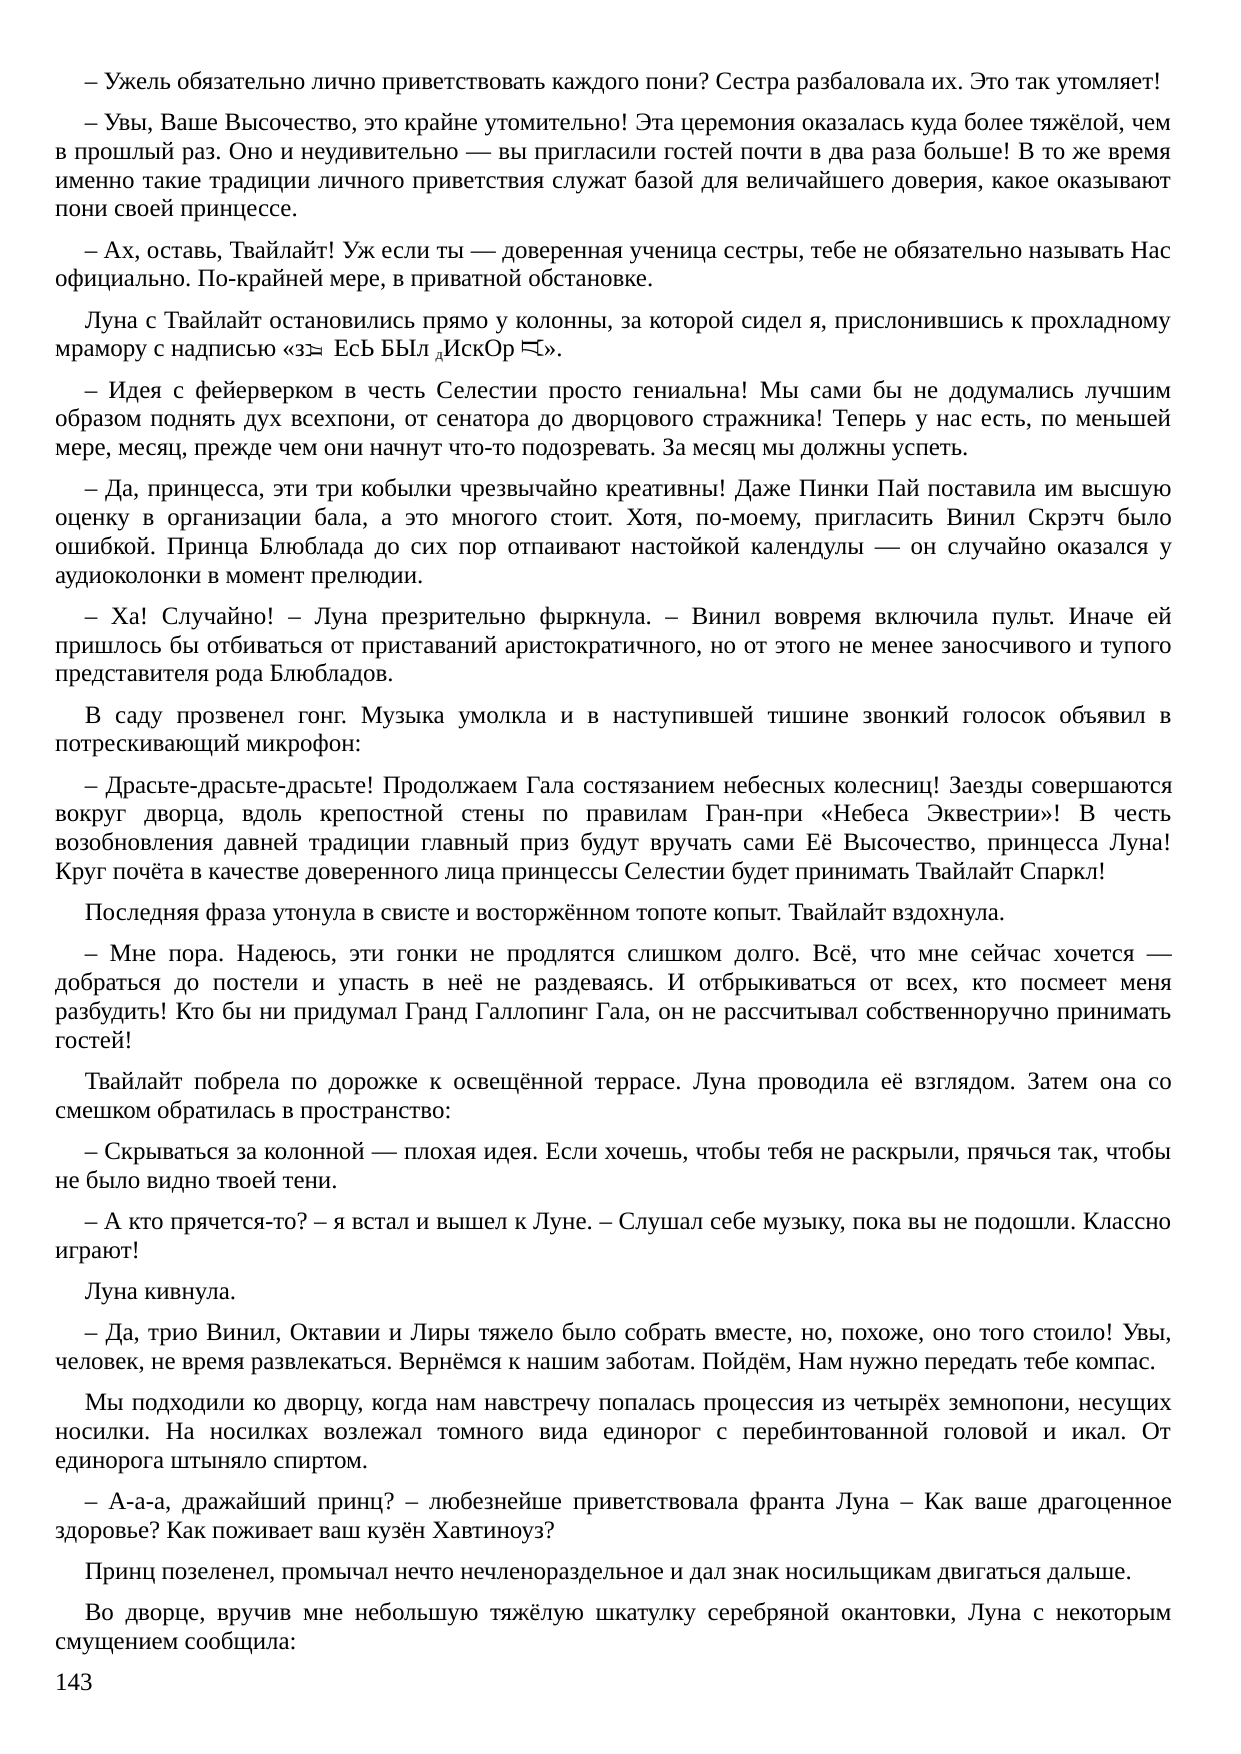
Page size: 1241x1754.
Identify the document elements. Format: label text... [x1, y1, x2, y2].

text – Да, трио Винил, Октавии и Лиры тяжело было собрать вместе, но, похоже, оно того стоило! Увы, человек, не время развлекаться. Вернёмся к нашим заботам. Пойдём, Нам нужно передать тебе компас. [55, 1317, 1173, 1375]
text – Скрываться за колонной — плохая идея. Если хочешь, чтобы тебя не раскрыли, прячься так, чтобы не было видно твоей тени. [55, 1136, 1173, 1193]
text В саду прозвенел гонг. Музыка умолкла и в наступившей тишине звонкий голосок объявил в потрескивающий микрофон: [55, 700, 1173, 757]
text – Увы, Ваше Высочество, это крайне утомительно! Эта церемония оказалась куда более тяжёлой, чем в прошлый раз. Оно и неудивительно — вы пригласили гостей почти в два раза больше! В то же время именно такие традиции личного приветствия служат базой для величайшего доверия, какое оказывают пони своей принцессе. [55, 107, 1173, 222]
text Принц позеленел, промычал нечто нечленораздельное и дал знак носильщикам двигаться дальше. [55, 1556, 1173, 1585]
text Твайлайт побрела по дорожке к освещённой террасе. Луна проводила её взглядом. Затем она со смешком обратилась в пространство: [55, 1066, 1173, 1123]
text – Ха! Случайно! – Луна презрительно фыркнула. – Винил вовремя включила пульт. Иначе ей пришлось бы отбиваться от приставаний аристократичного, но от этого не менее заносчивого и тупого представителя рода Блюбладов. [55, 601, 1173, 687]
text Мы подходили ко дворцу, когда нам навстречу попалась процессия из четырёх земнопони, несущих носилки. На носилках возлежал томного вида единорог с перебинтованной головой и икал. От единорога штыняло спиртом. [55, 1387, 1173, 1473]
text – Идея с фейерверком в честь Селестии просто гениальна! Мы сами бы не додумались лучшим образом поднять дух всехпони, от сенатора до дворцового стражника! Теперь у нас есть, по меньшей мере, месяц, прежде чем они начнут что-то подозревать. За месяц мы должны успеть. [55, 375, 1173, 461]
text – А-а-а, дражайший принц? – любезнейше приветствовала франта Луна – Как ваше драгоценное здоровье? Как поживает ваш кузён Хавтиноуз? [55, 1486, 1173, 1543]
text Луна с Твайлайт остановились прямо у колонны, за которой сидел я, прислонившись к прохладному мрамору с надписью «здЕсЬ БЫл дИскОрД». [55, 305, 1173, 362]
text – Ах, оставь, Твайлайт! Уж если ты — доверенная ученица сестры, тебе не обязательно называть Нас официально. По-крайней мере, в приватной обстановке. [55, 235, 1173, 292]
text – Ужель обязательно лично приветствовать каждого пони? Сестра разбаловала их. Это так утомляет! [55, 66, 1173, 95]
text – Мне пора. Надеюсь, эти гонки не продлятся слишком долго. Всё, что мне сейчас хочется — добраться до постели и упасть в неё не раздеваясь. И отбрыкиваться от всех, кто посмеет меня разбудить! Кто бы ни придумал Гранд Галлопинг Гала, он не рассчитывал собственноручно принимать гостей! [55, 938, 1173, 1053]
text – А кто прячется-то? – я встал и вышел к Луне. – Слушал себе музыку, пока вы не подошли. Классно играют! [55, 1206, 1173, 1263]
text Во дворце, вручив мне небольшую тяжёлую шкатулку серебряной окантовки, Луна с некоторым смущением сообщила: [55, 1597, 1173, 1655]
text – Драсьте-драсьте-драсьте! Продолжаем Гала состязанием небесных колесниц! Заезды совершаются вокруг дворца, вдоль крепостной стены по правилам Гран-при «Небеса Эквестрии»! В честь возобновления давней традиции главный приз будут вручать сами Её Высочество, принцесса Луна! Круг почёта в качестве доверенного лица принцессы Селестии будет принимать Твайлайт Спаркл! [55, 770, 1173, 885]
text – Да, принцесса, эти три кобылки чрезвычайно креативны! Даже Пинки Пай поставила им высшую оценку в организации бала, а это многого стоит. Хотя, по-моему, пригласить Винил Скрэтч было ошибкой. Принца Блюблада до сих пор отпаивают настойкой календулы — он случайно оказался у аудиоколонки в момент прелюдии. [55, 473, 1173, 588]
text Последняя фраза утонула в свисте и восторжённом топоте копыт. Твайлайт вздохнула. [55, 897, 1173, 926]
text Луна кивнула. [55, 1276, 1173, 1305]
